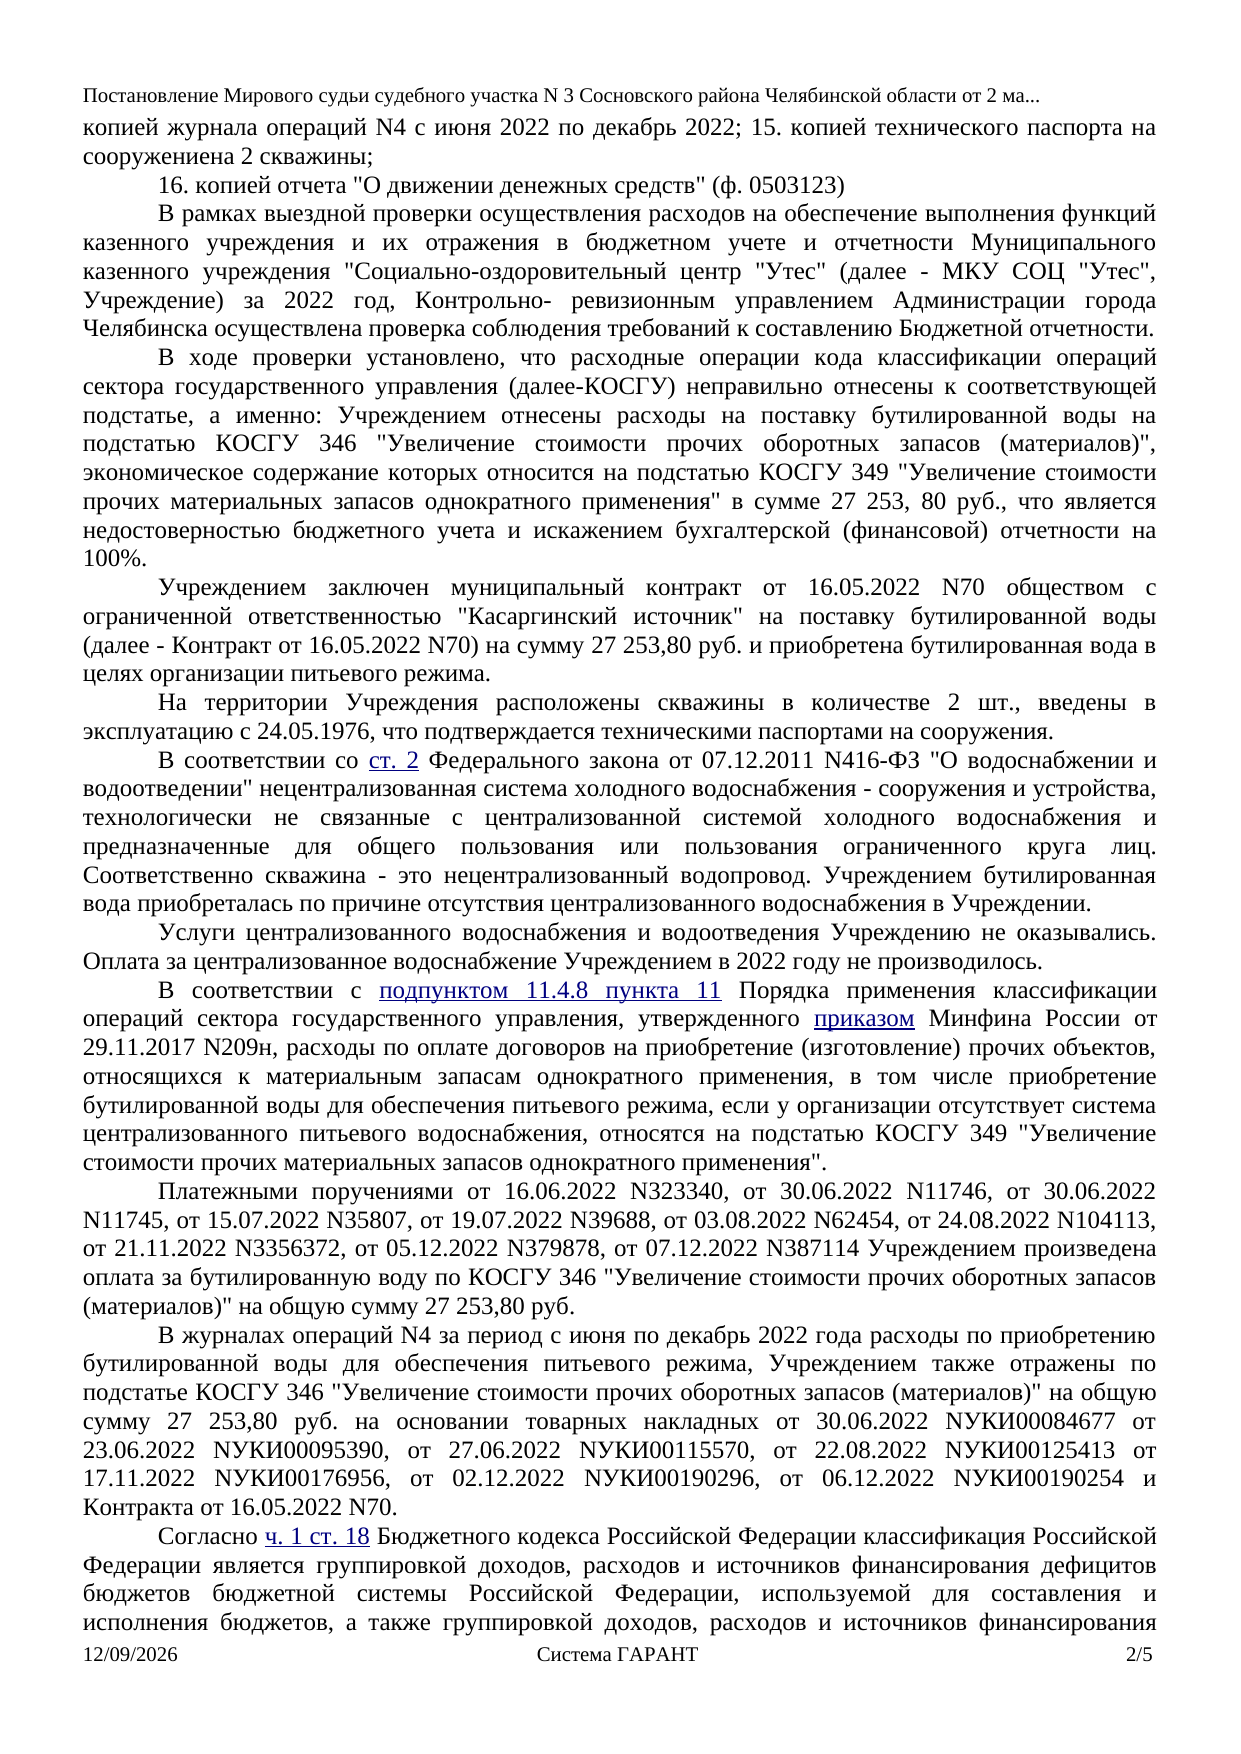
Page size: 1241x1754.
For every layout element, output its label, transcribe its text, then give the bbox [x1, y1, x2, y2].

text Услуги централизованного водоснабжения и водоотведения Учреждению не оказывались. Оплата за централизованное водоснабжение Учреждением в 2022 году не производилось. [83, 917, 1157, 975]
text 16. копией отчета "О движении денежных средств" (ф. 0503123) [83, 170, 1157, 198]
text В соответствии со ст. 2 Федерального закона от 07.12.2011 N416-ФЗ "О водоснабжении и водоотведении" нецентрализованная система холодного водоснабжения - сооружения и устройства, технологически не связанные с централизованной системой холодного водоснабжения и предназначенные для общего пользования или пользования ограниченного круга лиц. Соответственно скважина - это нецентрализованный водопровод. Учреждением бутилированная вода приобреталась по причине отсутствия централизованного водоснабжения в Учреждении. [83, 745, 1157, 917]
text Согласно ч. 1 ст. 18 Бюджетного кодекса Российской Федерации классификация Российской Федерации является группировкой доходов, расходов и источников финансирования дефицитов бюджетов бюджетной системы Российской Федерации, используемой для составления и исполнения бюджетов, а также группировкой доходов, расходов и источников финансирования [83, 1521, 1157, 1636]
text копией журнала операций N4 с июня 2022 по декабрь 2022; 15. копией технического паспорта на сооружениена 2 скважины; [83, 112, 1157, 170]
text В рамках выездной проверки осуществления расходов на обеспечение выполнения функций казенного учреждения и их отражения в бюджетном учете и отчетности Муниципального казенного учреждения "Социально-оздоровительный центр "Утес" (далее - МКУ СОЦ "Утес", Учреждение) за 2022 год, Контрольно- ревизионным управлением Администрации города Челябинска осуществлена проверка соблюдения требований к составлению Бюджетной отчетности. [83, 198, 1157, 342]
text Учреждением заключен муниципальный контракт от 16.05.2022 N70 обществом с ограниченной ответственностью "Касаргинский источник" на поставку бутилированной воды (далее - Контракт от 16.05.2022 N70) на сумму 27 253,80 руб. и приобретена бутилированная вода в целях организации питьевого режима. [83, 572, 1157, 687]
text На территории Учреждения расположены скважины в количестве 2 шт., введены в эксплуатацию с 24.05.1976, что подтверждается техническими паспортами на сооружения. [83, 687, 1157, 745]
text В ходе проверки установлено, что расходные операции кода классификации операций сектора государственного управления (далее-КОСГУ) неправильно отнесены к соответствующей подстатье, а именно: Учреждением отнесены расходы на поставку бутилированной воды на подстатью КОСГУ 346 "Увеличение стоимости прочих оборотных запасов (материалов)", экономическое содержание которых относится на подстатью КОСГУ 349 "Увеличение стоимости прочих материальных запасов однократного применения" в сумме 27 253, 80 руб., что является недостоверностью бюджетного учета и искажением бухгалтерской (финансовой) отчетности на 100%. [83, 342, 1157, 572]
text В соответствии с подпунктом 11.4.8 пункта 11 Порядка применения классификации операций сектора государственного управления, утвержденного приказом Минфина России от 29.11.2017 N209н, расходы по оплате договоров на приобретение (изготовление) прочих объектов, относящихся к материальным запасам однократного применения, в том числе приобретение бутилированной воды для обеспечения питьевого режима, если у организации отсутствует система централизованного питьевого водоснабжения, относятся на подстатью КОСГУ 349 "Увеличение стоимости прочих материальных запасов однократного применения". [83, 975, 1157, 1176]
text В журналах операций N4 за период с июня по декабрь 2022 года расходы по приобретению бутилированной воды для обеспечения питьевого режима, Учреждением также отражены по подстатье КОСГУ 346 "Увеличение стоимости прочих оборотных запасов (материалов)" на общую сумму 27 253,80 руб. на основании товарных накладных от 30.06.2022 NУКИ00084677 от 23.06.2022 NУКИ00095390, от 27.06.2022 NУКИ00115570, от 22.08.2022 NУКИ00125413 от 17.11.2022 NУКИ00176956, от 02.12.2022 NУКИ00190296, от 06.12.2022 NУКИ00190254 и Контракта от 16.05.2022 N70. [83, 1320, 1157, 1521]
text Платежными поручениями от 16.06.2022 N323340, от 30.06.2022 N11746, от 30.06.2022 N11745, от 15.07.2022 N35807, от 19.07.2022 N39688, от 03.08.2022 N62454, от 24.08.2022 N104113, от 21.11.2022 N3356372, от 05.12.2022 N379878, от 07.12.2022 N387114 Учреждением произведена оплата за бутилированную воду по КОСГУ 346 "Увеличение стоимости прочих оборотных запасов (материалов)" на общую сумму 27 253,80 руб. [83, 1176, 1157, 1320]
